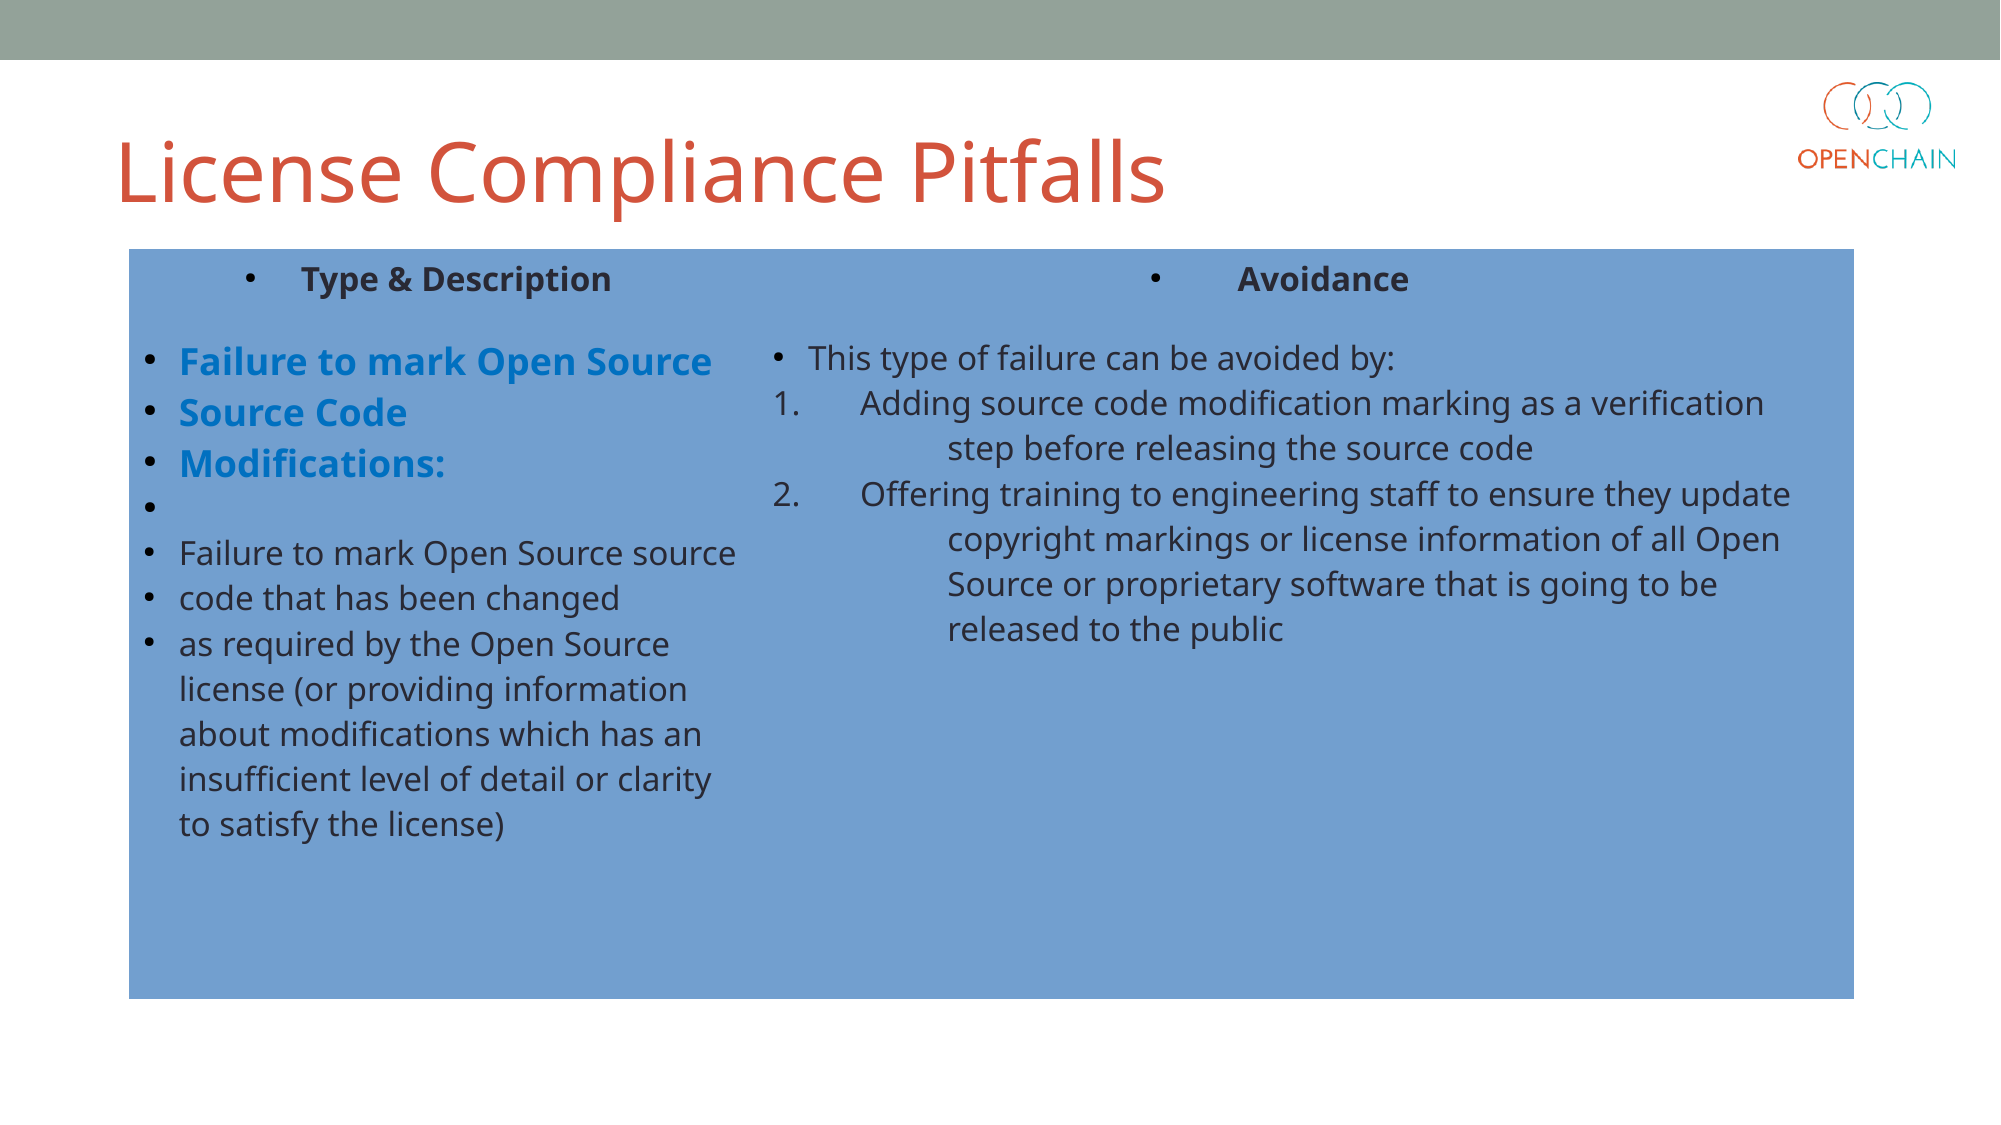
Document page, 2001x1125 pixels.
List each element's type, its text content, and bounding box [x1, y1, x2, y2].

text_box License Compliance Pitfalls [100, 88, 1900, 250]
table_header Avoidance [758, 249, 1854, 328]
table_cell Failure to mark Open Source Source Code Modifications: Failure to mark Open Source source code that has been changed as required by the Open Source license (or providing information about modifications which has an insufficient level of detail or clarity to satisfy the license) [129, 328, 758, 999]
table_header Type & Description [129, 249, 758, 328]
table_cell This type of failure can be avoided by: Adding source code modification marking as a verification step before releasing the source code Offering training to engineering staff to ensure they update copyright markings or license information of all Open Source or proprietary software that is going to be released to the public [758, 328, 1854, 999]
